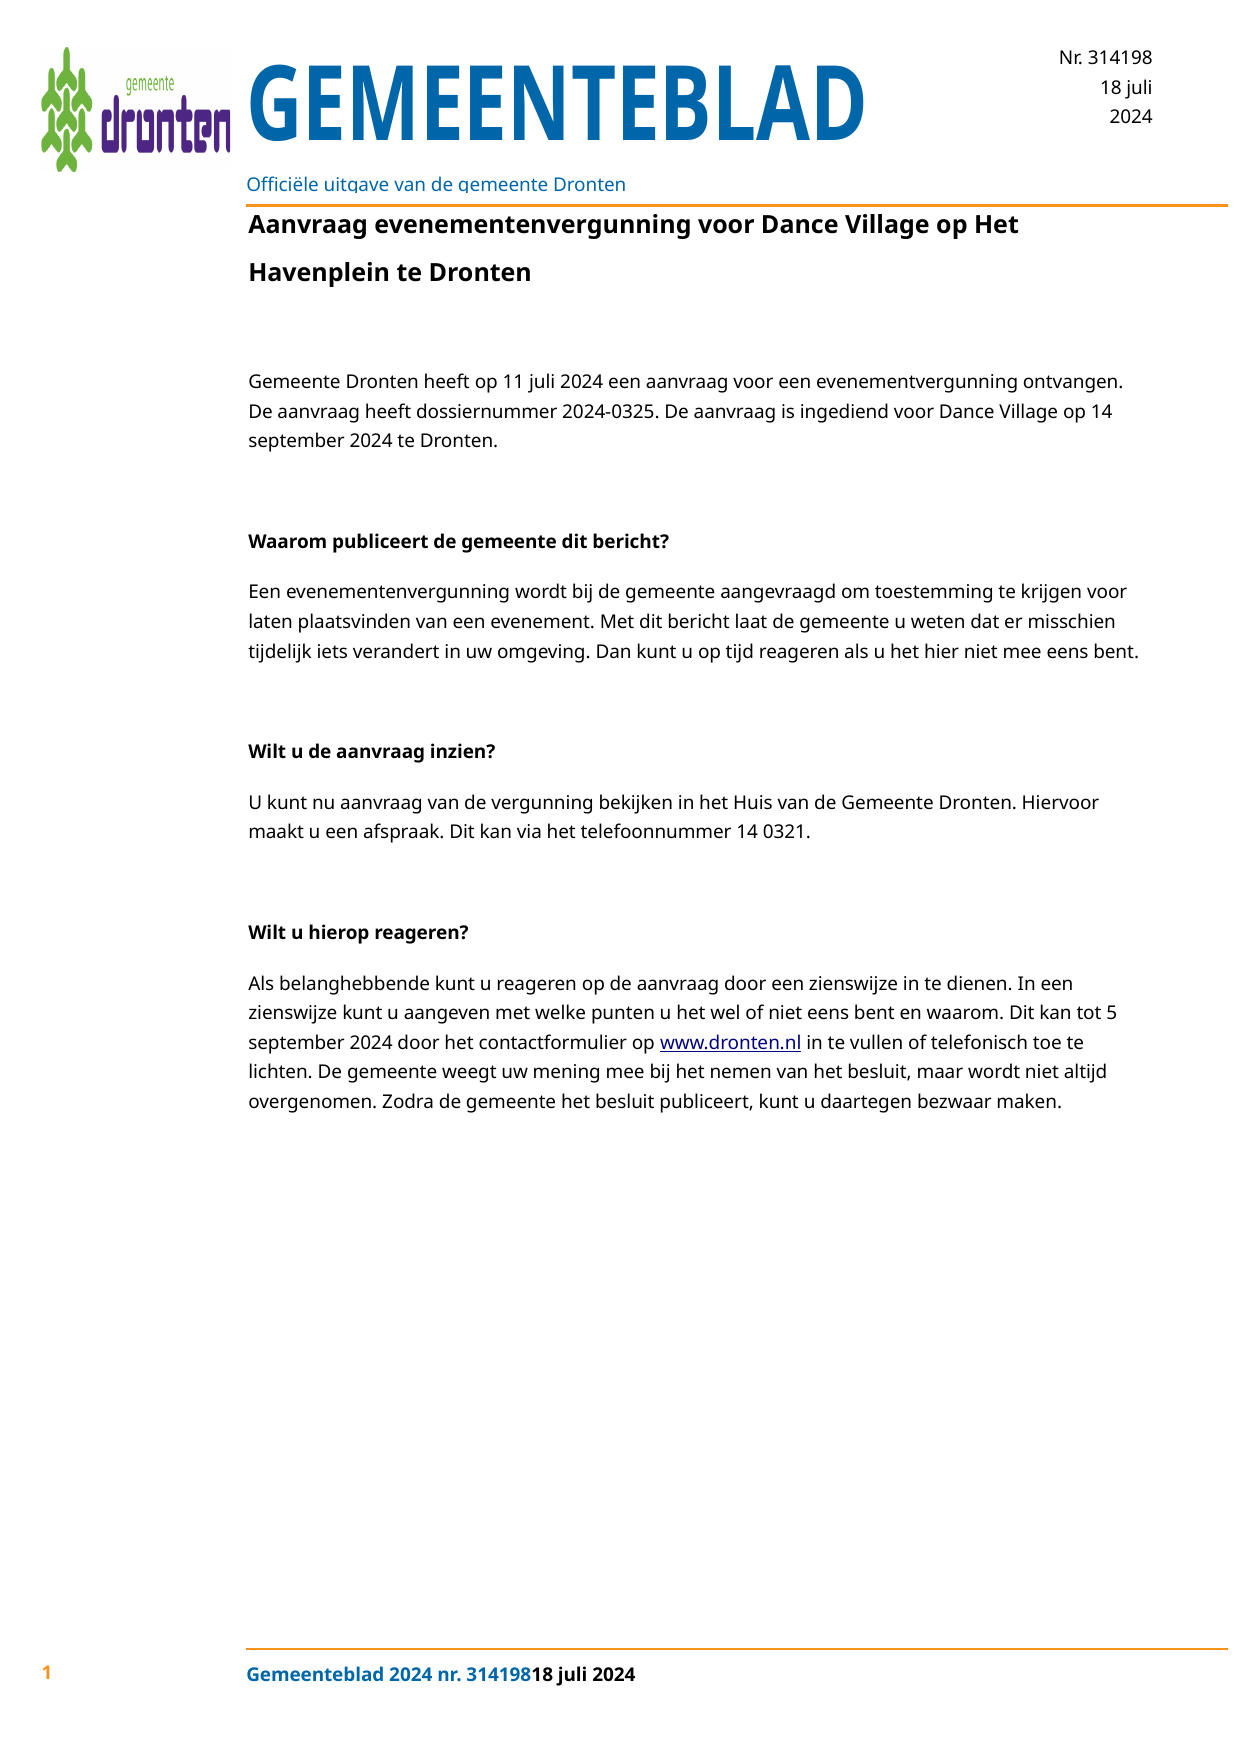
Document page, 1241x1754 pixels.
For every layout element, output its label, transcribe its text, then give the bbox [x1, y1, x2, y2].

text Gemeente Dronten heeft op 11 juli 2024 een aanvraag voor een evenementvergunning ontvangen. De aanvraag heeft dossiernummer 2024-0325. De aanvraag is ingediend voor Dance Village op 14 september 2024 te Dronten. [248, 368, 1152, 453]
text U kunt nu aanvraag van de vergunning bekijken in het Huis van de Gemeente Dronten. Hiervoor maakt u een afspraak. Dit kan via het telefoonnummer 14 0321. [248, 789, 1152, 844]
text Als belanghebbende kunt u reageren op de aanvraag door een zienswijze in te dienen. In een zienswijze kunt u aangeven met welke punten u het wel of niet eens bent en waarom. Dit kan tot 5 september 2024 door het contactformulier op www.dronten.nl in te vullen of telefonisch toe te lichten. De gemeente weegt uw mening mee bij het nemen van het besluit, maar wordt niet altijd overgenomen. Zodra de gemeente het besluit publiceert, kunt u daartegen bezwaar maken. [248, 970, 1152, 1114]
text Wilt u hierop reageren? [248, 919, 1152, 945]
text Aanvraag evenementenvergunning voor Dance Village op Het Havenplein te Dronten [248, 207, 1152, 288]
text Waarom publiceert de gemeente dit bericht? [248, 528, 1152, 554]
picture [41, 47, 231, 172]
text Wilt u de aanvraag inzien? [248, 739, 1152, 764]
text Een evenementenvergunning wordt bij de gemeente aangevraagd om toestemming te krijgen voor laten plaatsvinden van een evenement. Met dit bericht laat de gemeente u weten dat er misschien tijdelijk iets verandert in uw omgeving. Dan kunt u op tijd reageren als u het hier niet mee eens bent. [248, 579, 1152, 664]
